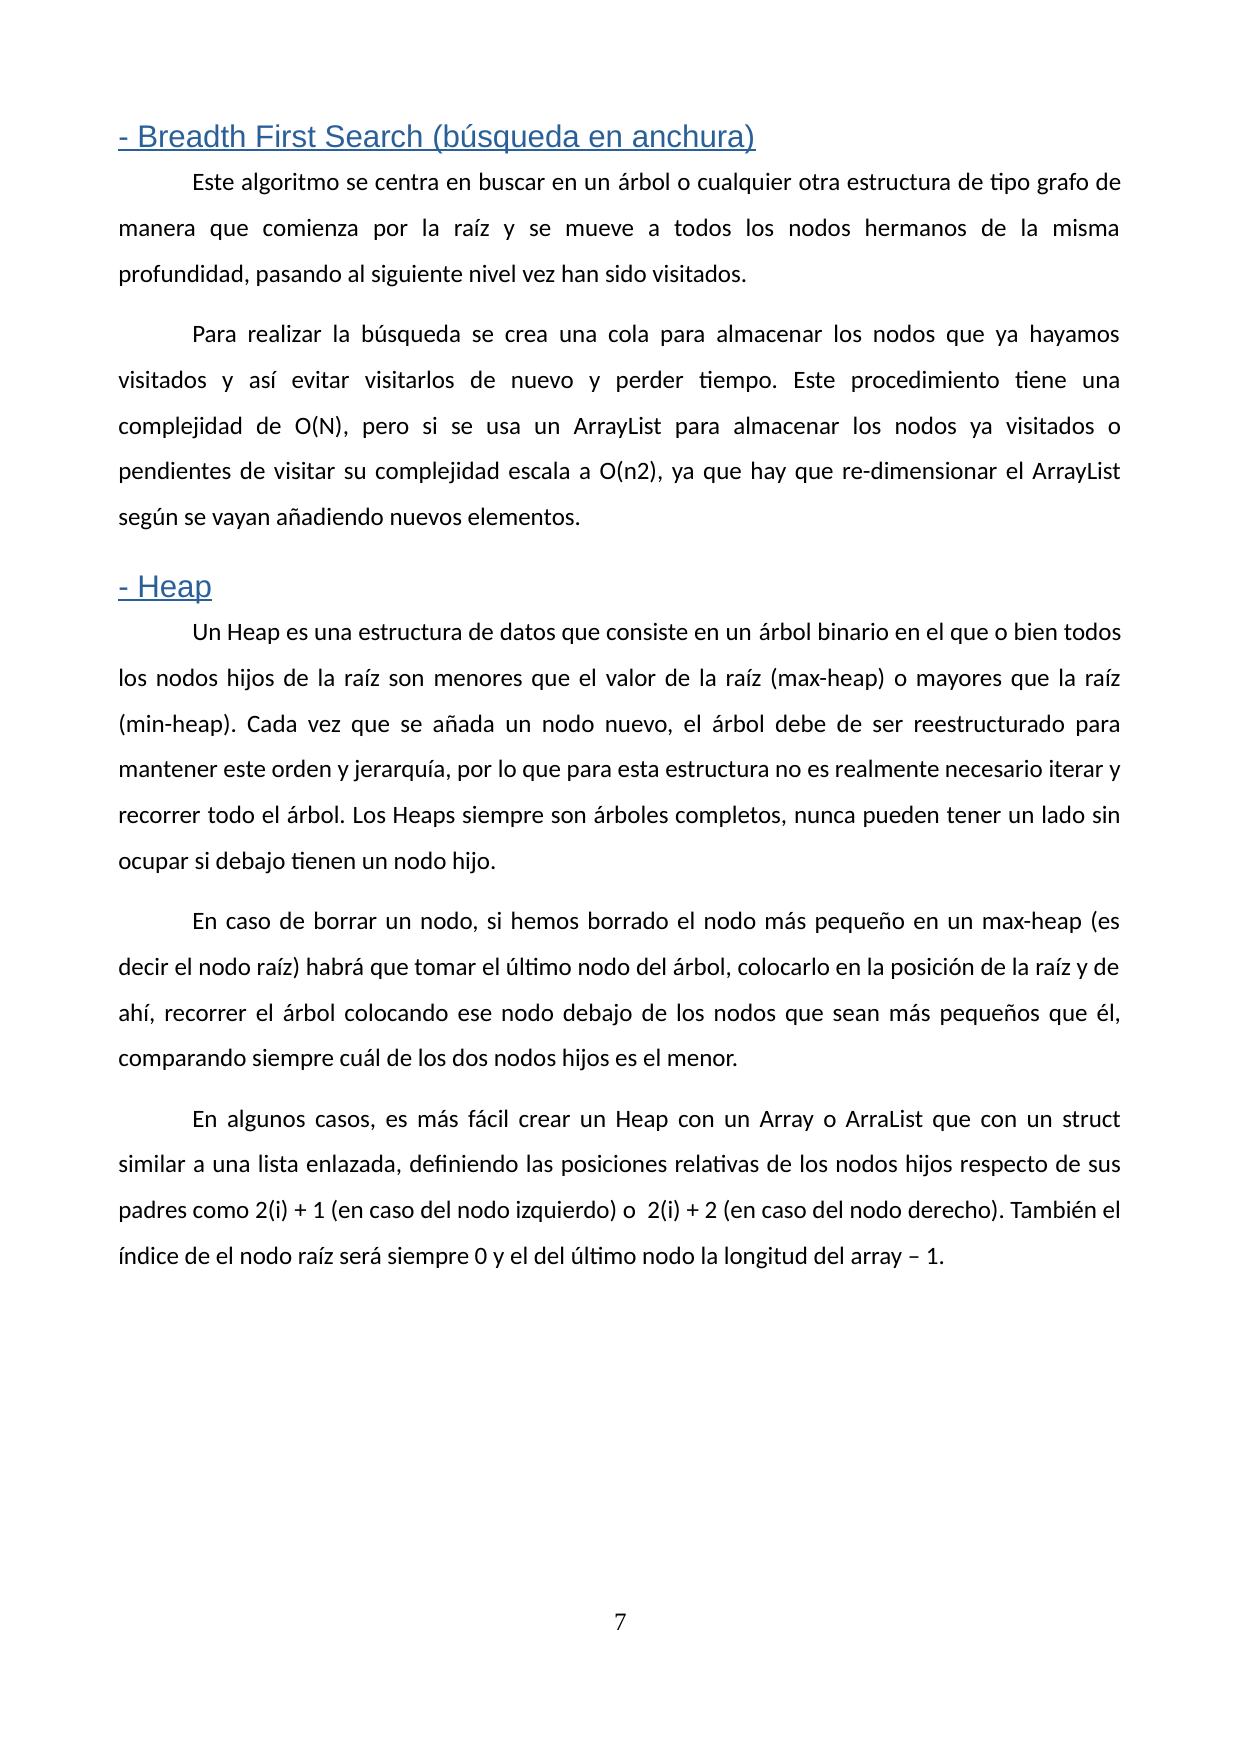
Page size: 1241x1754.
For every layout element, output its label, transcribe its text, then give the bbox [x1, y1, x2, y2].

subtitle - Breadth First Search (búsqueda en anchura) [118, 118, 1122, 154]
text En caso de borrar un nodo, si hemos borrado el nodo más pequeño en un max-heap (es decir el nodo raíz) habrá que tomar el último nodo del árbol, colocarlo en la posición de la raíz y de ahí, recorrer el árbol colocando ese nodo debajo de los nodos que sean más pequeños que él, comparando siempre cuál de los dos nodos hijos es el menor. [118, 905, 1122, 1073]
text En algunos casos, es más fácil crear un Heap con un Array o ArraList que con un struct similar a una lista enlazada, definiendo las posiciones relativas de los nodos hijos respecto de sus padres como 2(i) + 1 (en caso del nodo izquierdo) o 2(i) + 2 (en caso del nodo derecho). También el índice de el nodo raíz será siempre 0 y el del último nodo la longitud del array – 1. [118, 1103, 1122, 1270]
subtitle - Heap [118, 568, 1122, 604]
text Para realizar la búsqueda se crea una cola para almacenar los nodos que ya hayamos visitados y así evitar visitarlos de nuevo y perder tiempo. Este procedimiento tiene una complejidad de O(N), pero si se usa un ArrayList para almacenar los nodos ya visitados o pendientes de visitar su complejidad escala a O(n2), ya que hay que re-dimensionar el ArrayList según se vayan añadiendo nuevos elementos. [118, 318, 1122, 532]
text Este algoritmo se centra en buscar en un árbol o cualquier otra estructura de tipo grafo de manera que comienza por la raíz y se mueve a todos los nodos hermanos de la misma profundidad, pasando al siguiente nivel vez han sido visitados. [118, 167, 1122, 288]
text Un Heap es una estructura de datos que consiste en un árbol binario en el que o bien todos los nodos hijos de la raíz son menores que el valor de la raíz (max-heap) o mayores que la raíz (min-heap). Cada vez que se añada un nodo nuevo, el árbol debe de ser reestructurado para mantener este orden y jerarquía, por lo que para esta estructura no es realmente necesario iterar y recorrer todo el árbol. Los Heaps siempre son árboles completos, nunca pueden tener un lado sin ocupar si debajo tienen un nodo hijo. [118, 616, 1122, 875]
